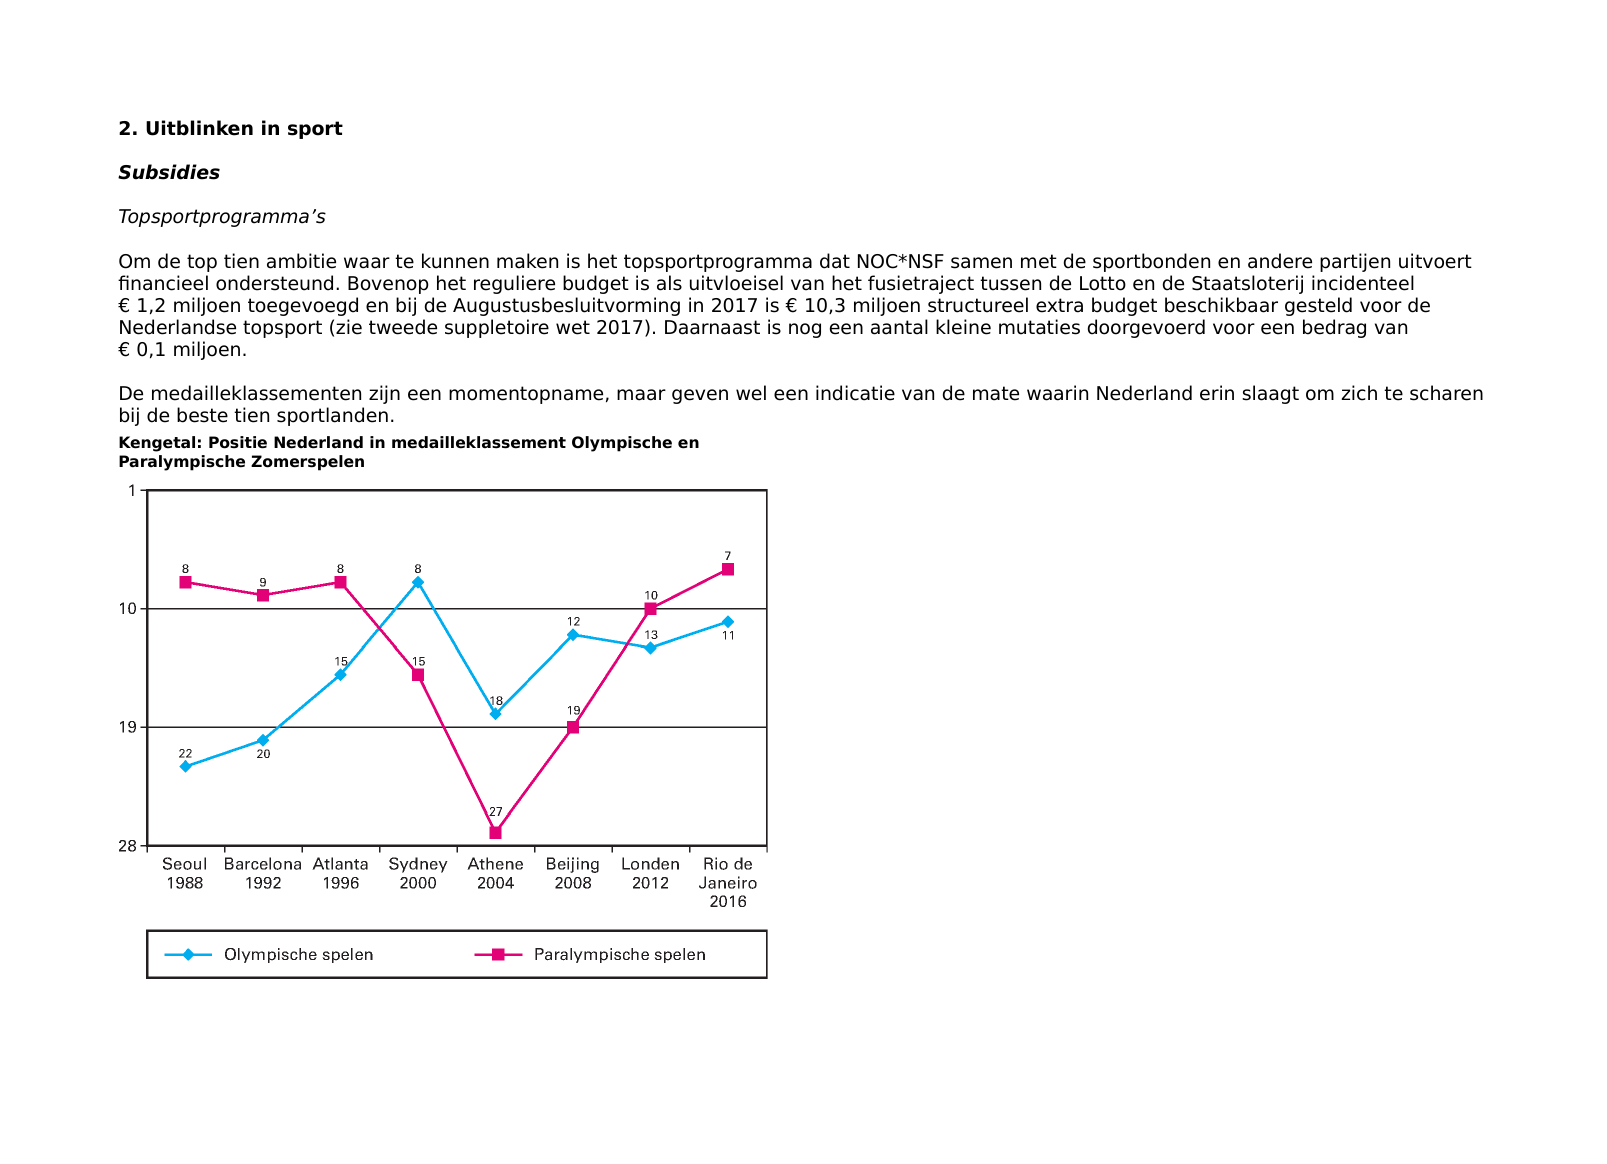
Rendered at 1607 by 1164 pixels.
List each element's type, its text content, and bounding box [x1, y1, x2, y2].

text Om de top tien ambitie waar te kunnen maken is het topsportprogramma dat NOC*NSF samen met de sportbonden en andere partijen uitvoert financieel ondersteund. Bovenop het reguliere budget is als uitvloeisel van het fusietraject tussen de Lotto en de Staatsloterij incidenteel € 1,2 miljoen toegevoegd en bij de Augustusbesluitvorming in 2017 is € 10,3 miljoen structureel extra budget beschikbaar gesteld voor de Nederlandse topsport (zie tweede suppletoire wet 2017). Daarnaast is nog een aantal kleine mutaties doorgevoerd voor een bedrag van € 0,1 miljoen. [118, 251, 1488, 361]
text Kengetal: Positie Nederland in medailleklassement Olympische en Paralympische Zomerspelen [118, 434, 768, 471]
picture [118, 482, 768, 979]
subtitle Subsidies [118, 162, 1488, 184]
text De medailleklassementen zijn een momentopname, maar geven wel een indicatie van de mate waarin Nederland erin slaagt om zich te scharen bij de beste tien sportlanden. [118, 383, 1488, 427]
subtitle 2. Uitblinken in sport [118, 118, 1488, 140]
subtitle Topsportprogramma’s [118, 206, 1488, 228]
